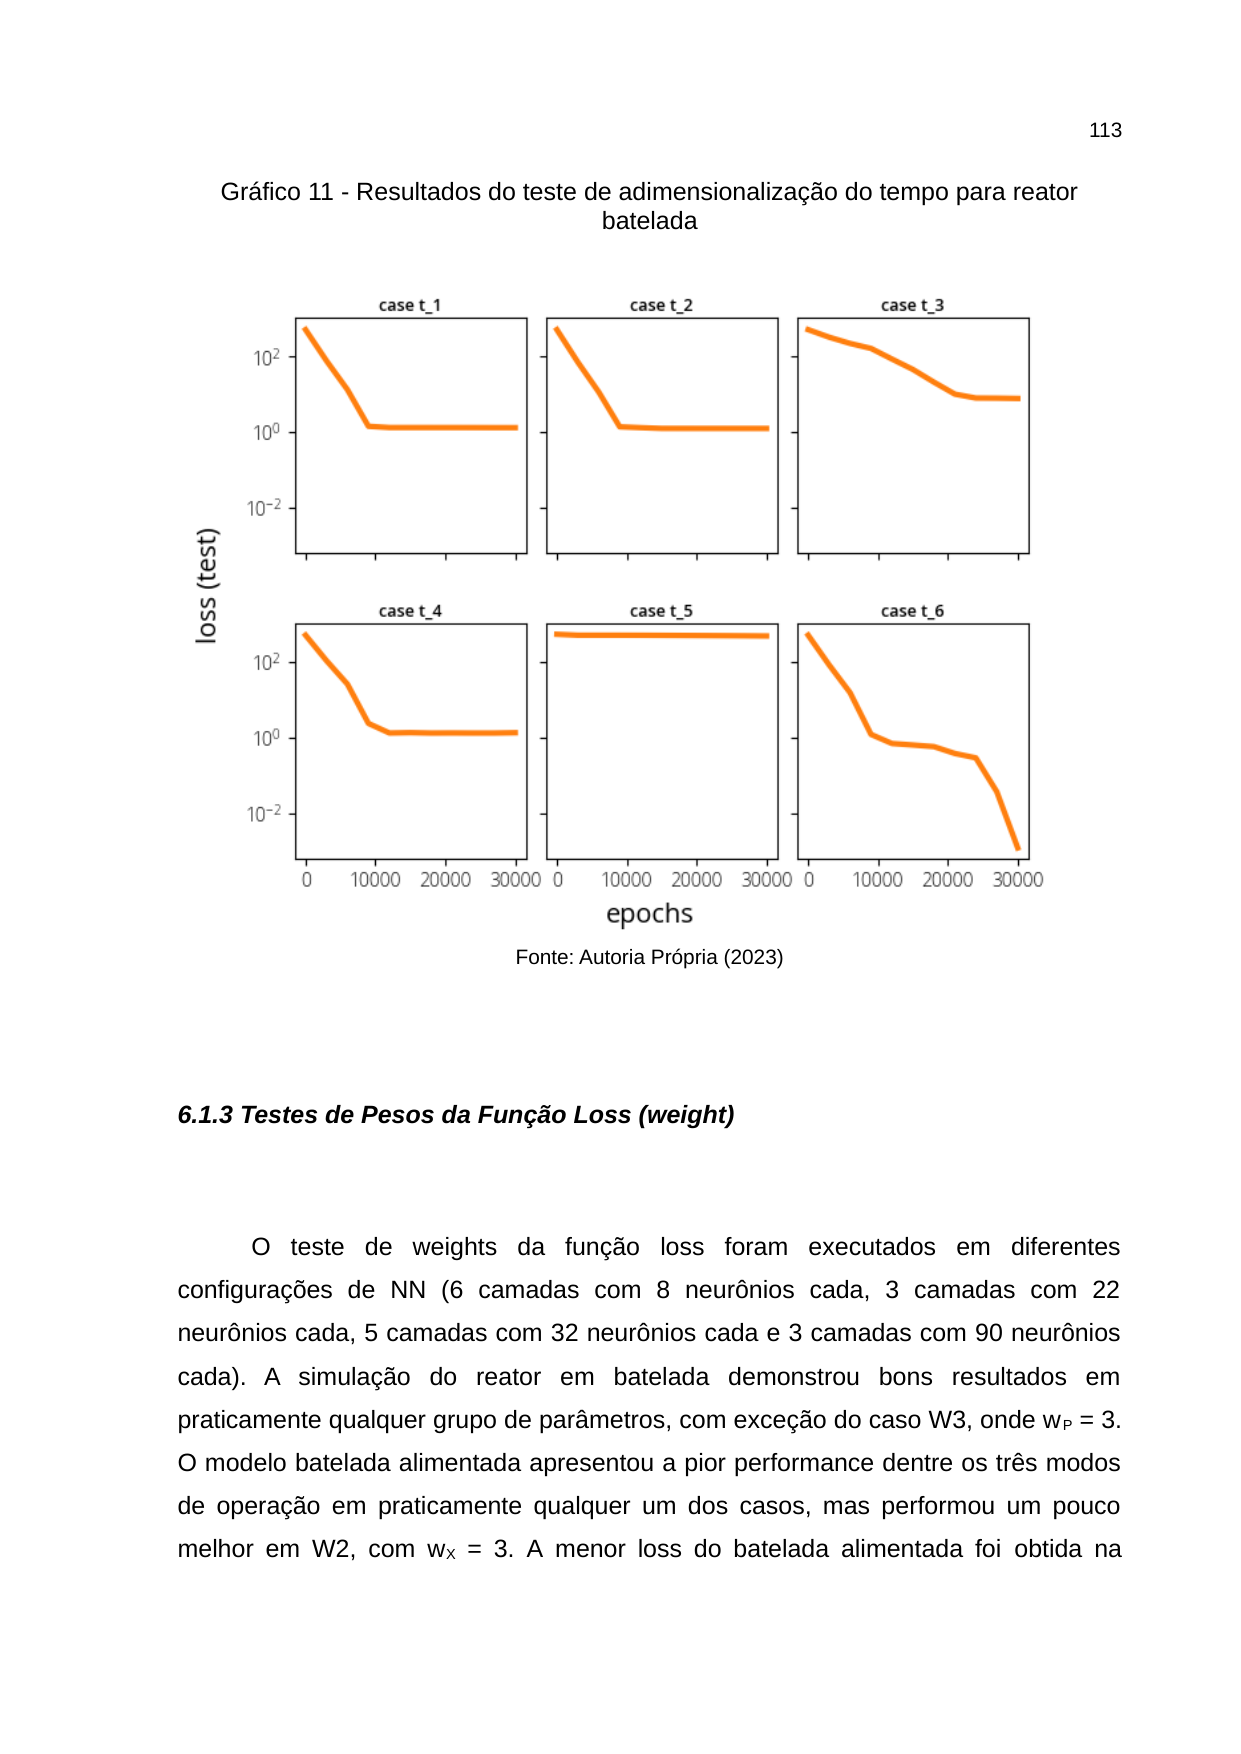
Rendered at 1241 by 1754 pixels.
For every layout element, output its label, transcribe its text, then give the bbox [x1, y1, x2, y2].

subtitle Testes de Pesos da Função Loss (weight) [177, 1101, 1122, 1129]
text Gráfico 11 - Resultados do teste de adimensionalização do tempo para reator batelada [177, 177, 1122, 234]
picture [177, 234, 1123, 936]
text O teste de weights da função loss foram executados em diferentes configurações de NN (6 camadas com 8 neurônios cada, 3 camadas com 22 neurônios cada, 5 camadas com 32 neurônios cada e 3 camadas com 90 neurônios cada). A simulação do reator em batelada demonstrou bons resultados em praticamente qualquer grupo de parâmetros, com exceção do caso W3, onde wP = 3. O modelo batelada alimentada apresentou a pior performance dentre os três modos de operação em praticamente qualquer um dos casos, mas performou um pouco melhor em W2, com wX = 3. A menor loss do batelada alimentada foi obtida na [177, 1232, 1122, 1563]
text Fonte: Autoria Própria (2023) [177, 945, 1122, 969]
